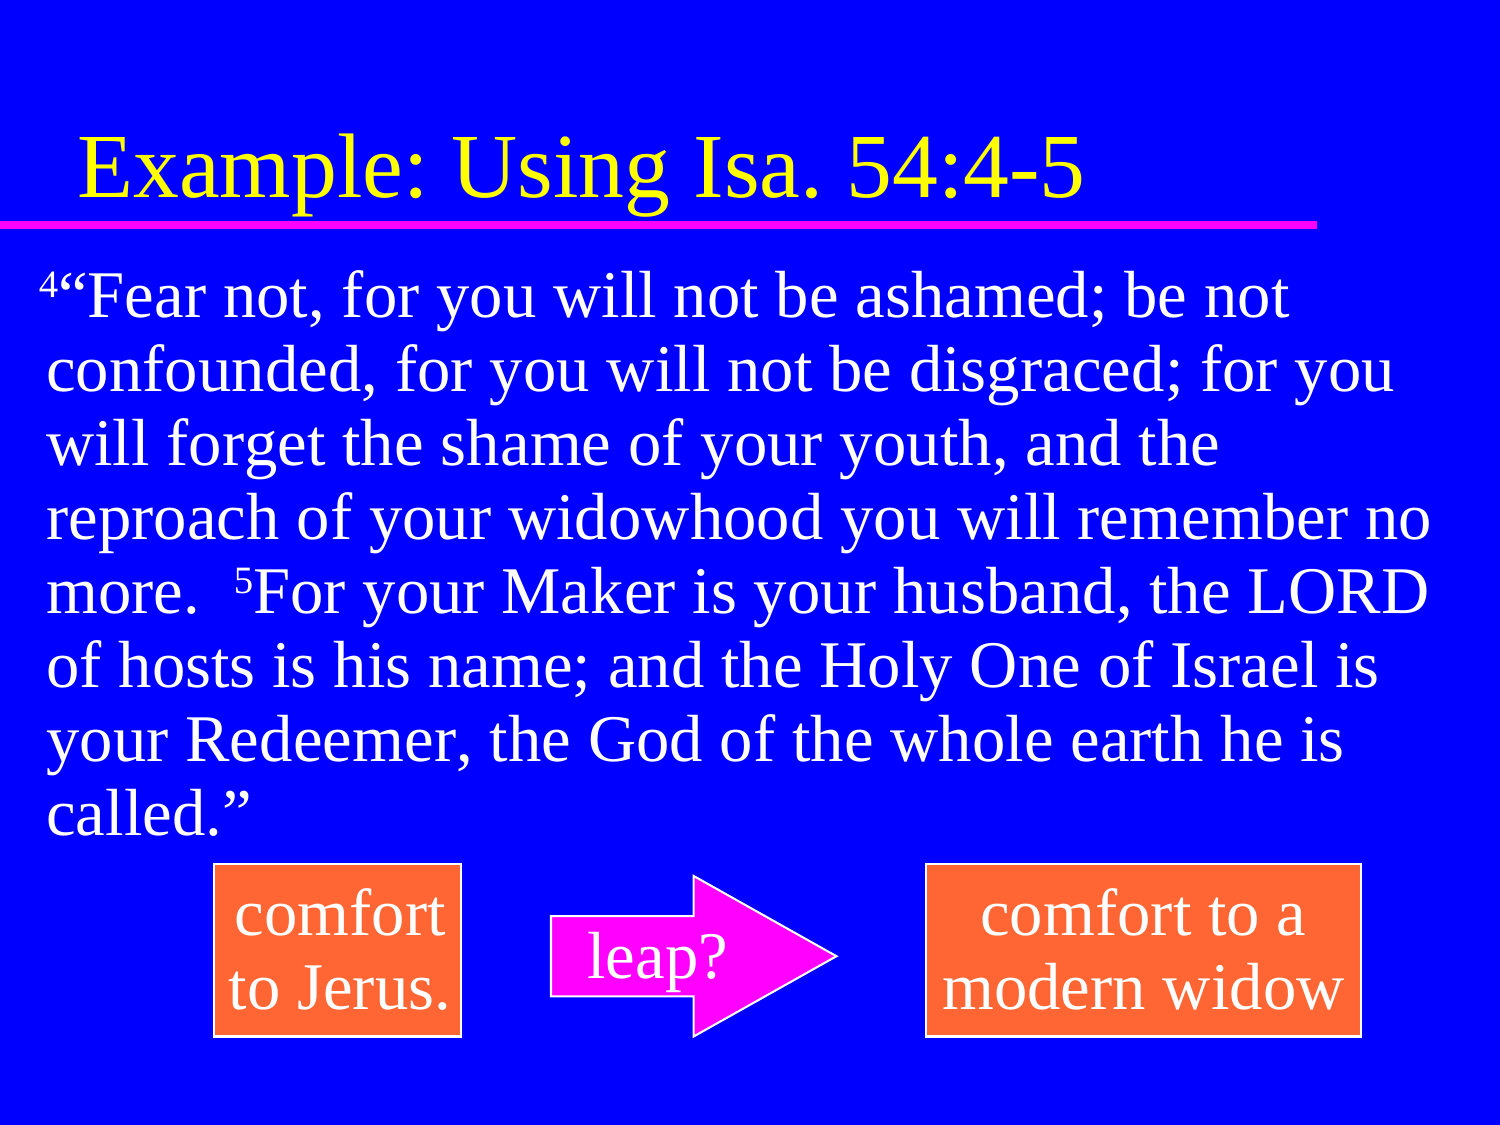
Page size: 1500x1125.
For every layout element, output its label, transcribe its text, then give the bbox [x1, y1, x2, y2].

text_box comfort to Jerus. [213, 863, 462, 1037]
text_box leap? [550, 875, 837, 1037]
title Example: Using Isa. 54:4-5 [62, 43, 1338, 225]
text_box comfort to a modern widow [925, 863, 1362, 1037]
list 4“Fear not, for you will not be ashamed; be not confounded, for you will not be disgraced; for you will forget the shame of your youth, and the reproach of your widowhood you will remember no more. 5For your Maker is your husband, the LORD of hosts is his name; and the Holy One of Israel is your Redeemer, the God of the whole earth he is called.” [0, 249, 1488, 926]
